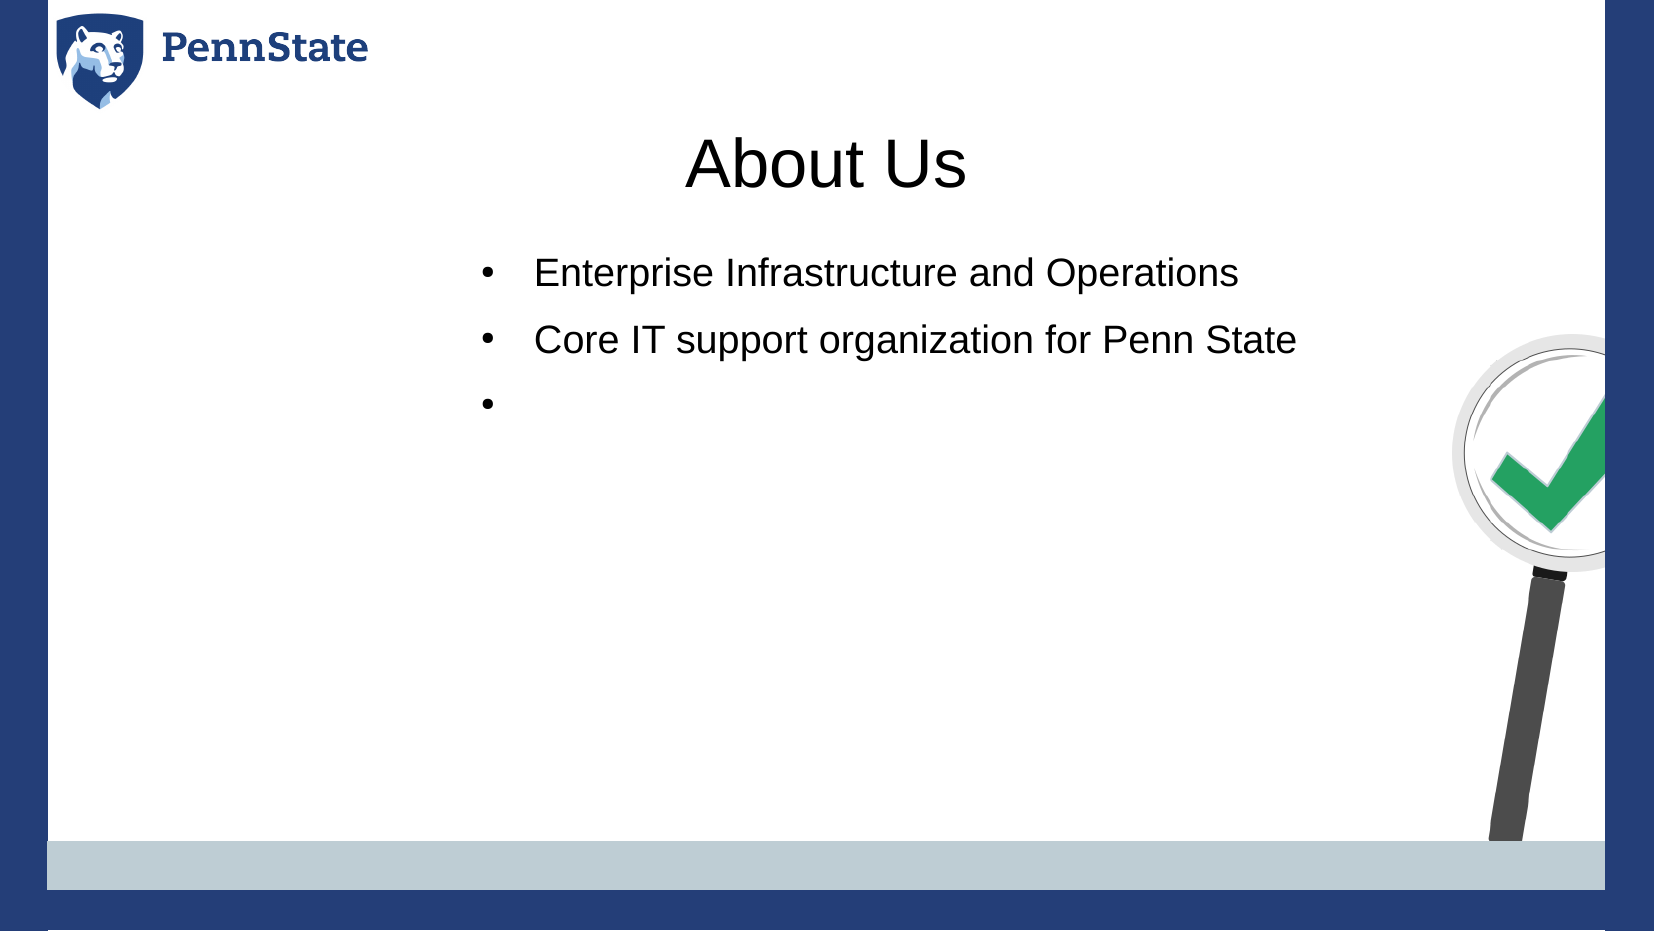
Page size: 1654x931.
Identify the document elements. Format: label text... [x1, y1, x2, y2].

title About Us [82, 85, 1571, 242]
text_box [570, 236, 600, 314]
picture [1452, 334, 1605, 841]
list Enterprise Infrastructure and Operations Core IT support organization for Penn State [463, 251, 1381, 691]
picture [48, 0, 411, 152]
